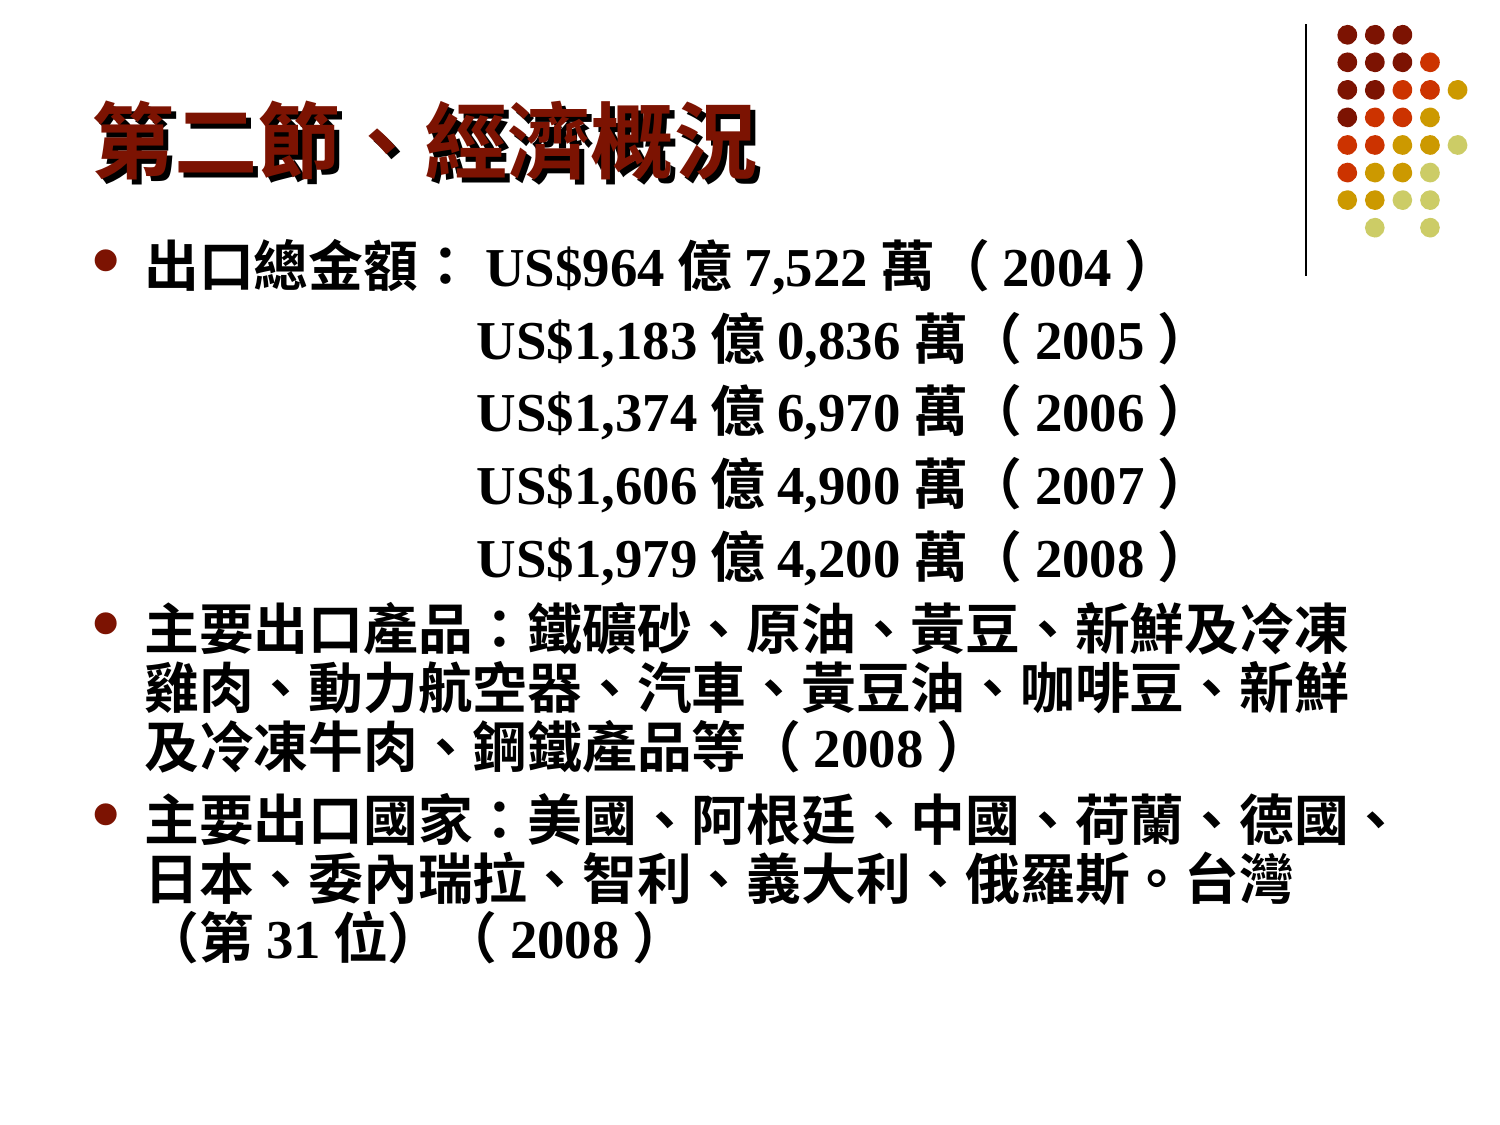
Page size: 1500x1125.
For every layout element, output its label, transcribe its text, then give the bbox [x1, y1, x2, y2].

title 第二節、經濟概況 [76, 42, 1315, 198]
list 出口總金額：US$964億7,522萬（2004） US$1,183億0,836萬（2005） US$1,374億6,970萬（2006） US$1,606億4,900萬（2007） US$1,979億4,200萬（2008） 主要出口產品：鐵礦砂、原油、黃豆、新鮮及冷凍雞肉、動力航空器、汽車、黃豆油、咖啡豆、新鮮及冷凍牛肉、鋼鐵產品等（2008） 主要出口國家：美國、阿根廷、中國、荷蘭、德國、日本、委內瑞拉、智利、義大利、俄羅斯。台灣（第31位）（2008） [76, 231, 1365, 985]
